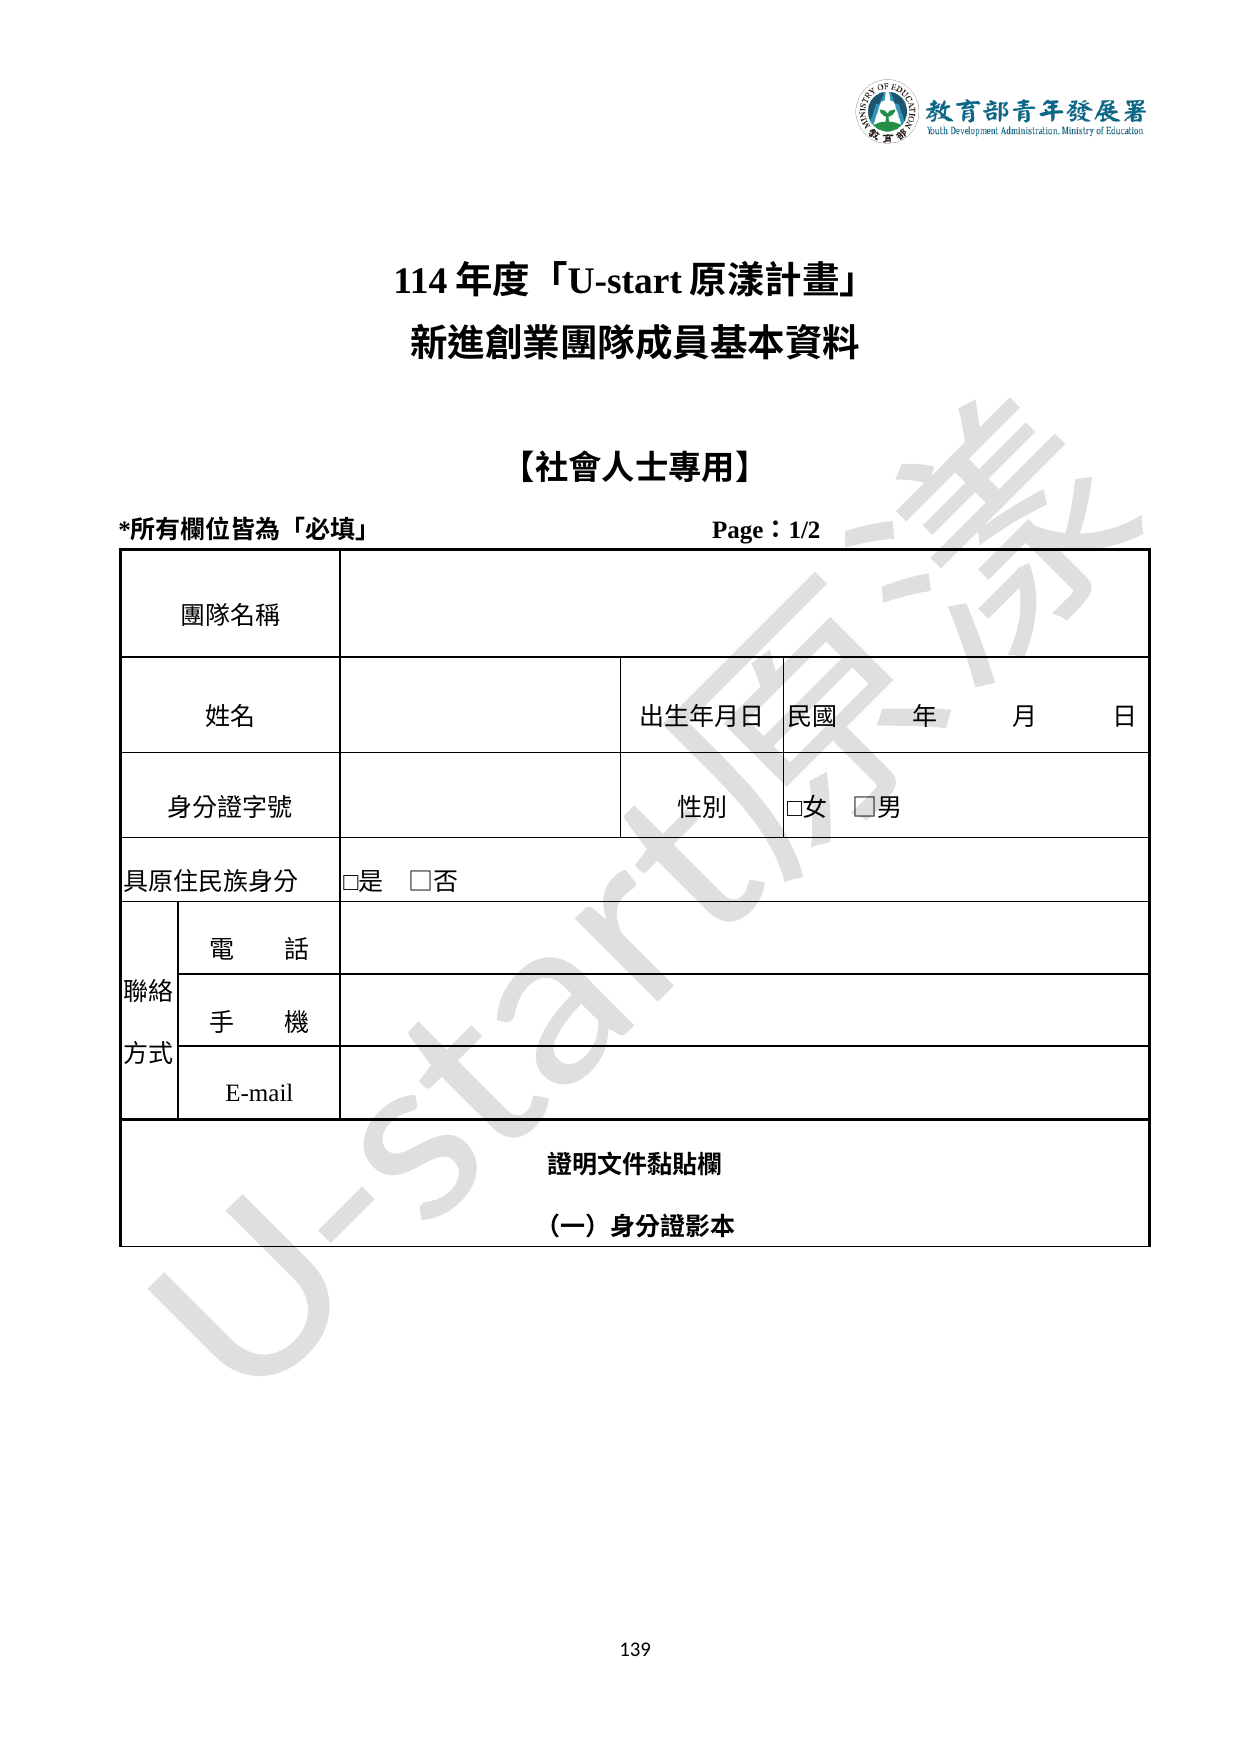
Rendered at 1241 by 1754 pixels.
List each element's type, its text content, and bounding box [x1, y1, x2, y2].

table_cell □女 □男 [784, 753, 1148, 837]
table_header [341, 551, 1148, 656]
table_cell [586, 975, 1148, 1045]
text 114年度「U-start原漾計畫」 [118, 236, 1152, 298]
table_cell E-mail [179, 1047, 339, 1118]
text [990, 423, 1152, 486]
text [963, 486, 1074, 548]
table_cell 手 機 [179, 975, 339, 1045]
table_cell 民國 年 月 日 [784, 707, 825, 752]
table_cell 民國 年 月 日 [848, 658, 1148, 752]
text [970, 423, 1024, 468]
text 【社會人士專用】 [118, 423, 964, 486]
table_cell 具原住民族身分 [122, 838, 339, 901]
table_cell [341, 753, 620, 837]
table_header [813, 643, 839, 656]
table_cell [459, 1047, 1148, 1118]
table_cell 出生年月日 [621, 658, 727, 752]
table_cell [554, 1047, 591, 1064]
table_cell 性別 [621, 753, 764, 837]
table_cell 民國 年 月 日 [784, 658, 840, 714]
table_cell 民國 年 月 日 [816, 707, 828, 724]
table_cell 民國 年 月 日 [823, 742, 843, 752]
text *所有欄位皆為「必填」 Page：1/2 [118, 486, 984, 548]
table_cell □是 □否 [341, 838, 696, 901]
table_cell 出生年月日 [773, 658, 783, 670]
table_cell 出生年月日 [690, 658, 760, 752]
text [1081, 486, 1152, 548]
table_cell 證明文件黏貼欄 （一）身分證影本 [122, 1121, 1148, 1246]
table_cell [675, 838, 1148, 901]
table_cell [341, 975, 571, 1045]
table_cell [617, 902, 1148, 973]
table_cell 身分證字號 [122, 753, 339, 837]
table_cell 性別 [721, 753, 783, 827]
table_cell 出生年月日 [775, 738, 783, 752]
table_cell 出生年月日 [754, 686, 783, 735]
table_header 團隊名稱 [122, 551, 339, 656]
table_cell [555, 1005, 598, 1045]
table_cell 姓名 [122, 658, 339, 752]
table_cell 電 話 [179, 902, 339, 973]
table_cell 民國 年 月 日 [816, 669, 867, 716]
table_cell 聯絡方式 [122, 902, 177, 1118]
text 新進創業團隊成員基本資料 [118, 298, 1152, 361]
table_cell [341, 1047, 481, 1118]
table_cell [341, 658, 620, 752]
table_cell [341, 902, 628, 973]
